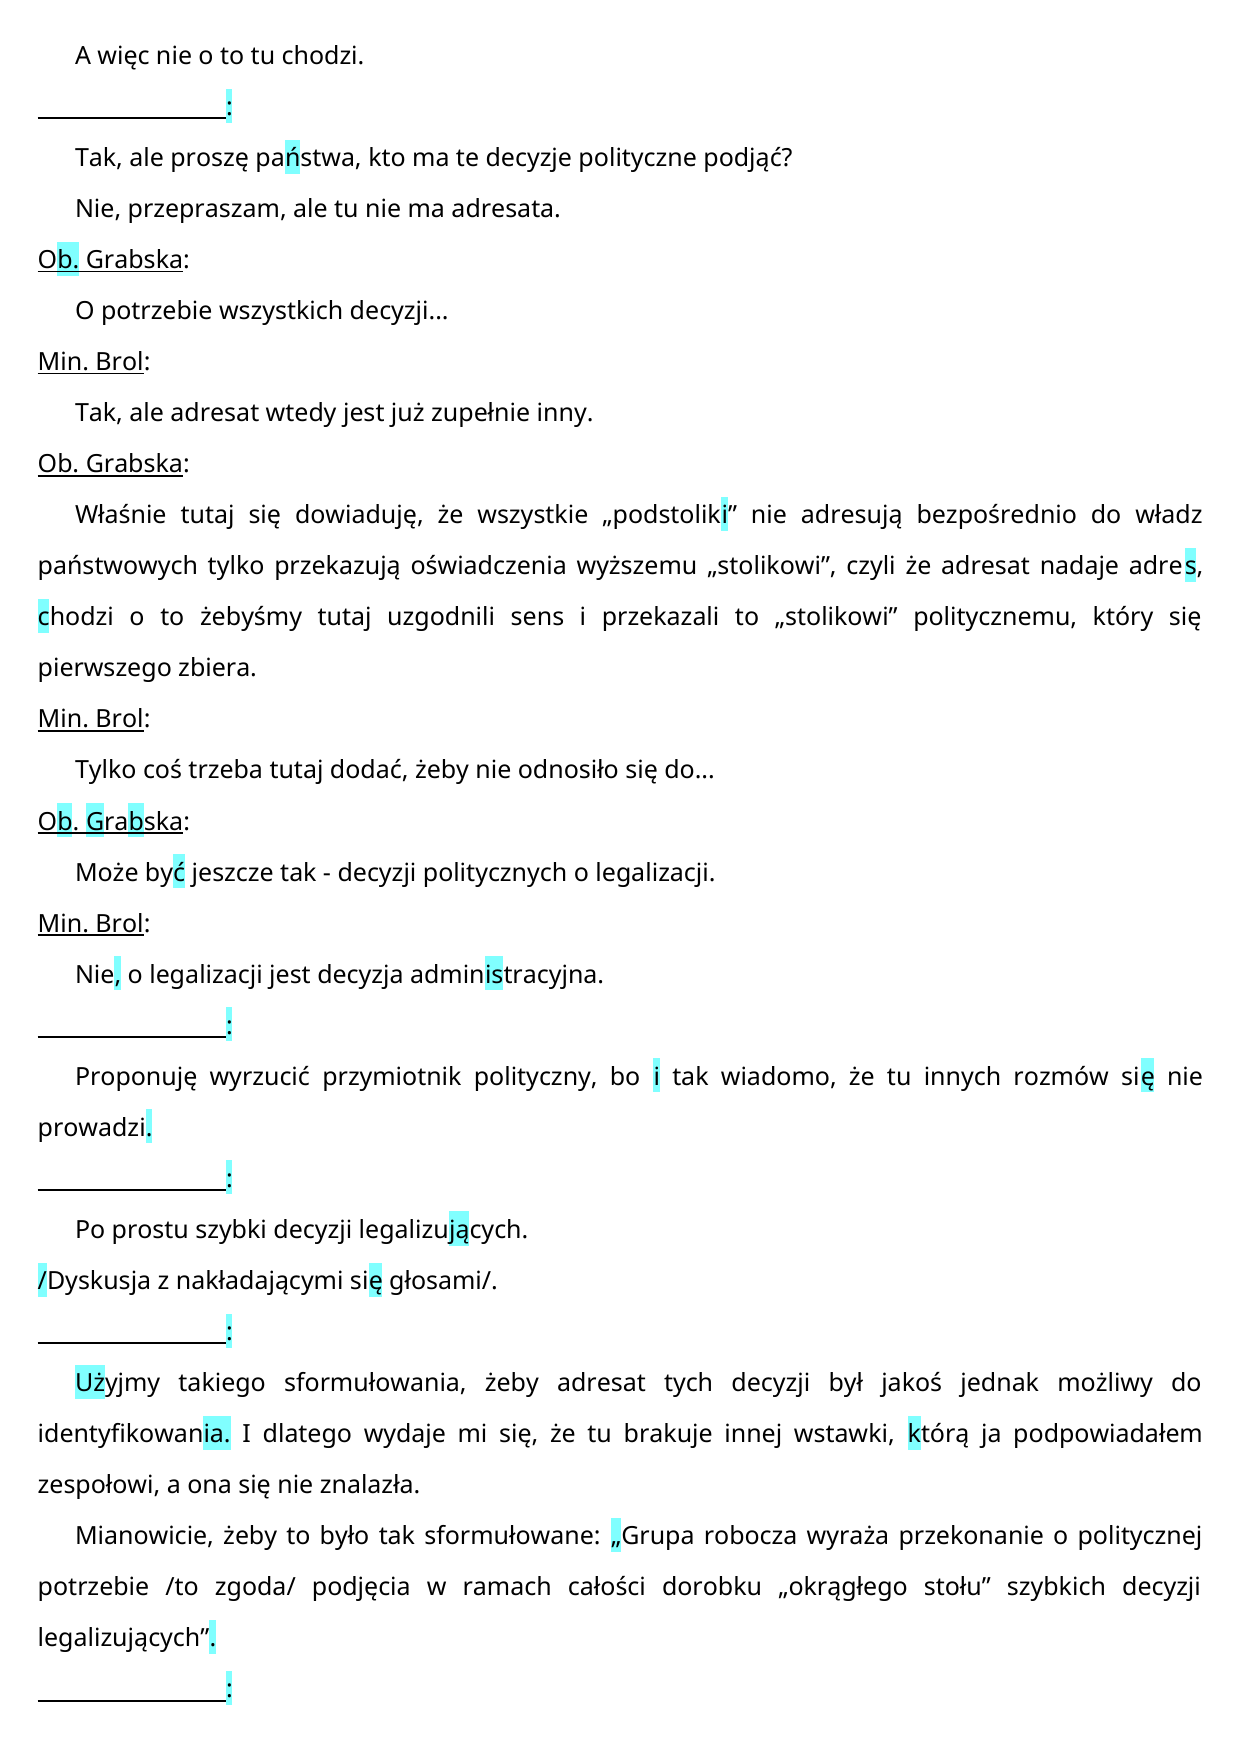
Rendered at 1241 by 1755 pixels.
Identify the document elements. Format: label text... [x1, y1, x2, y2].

text Tak, ale proszę państwa, kto ma te decyzje polityczne podjąć? [37, 139, 1203, 174]
text Nie, o legalizacji jest decyzja administracyjna. [37, 956, 1203, 990]
text /Dyskusja z nakładającymi się głosami/. [37, 1262, 1203, 1297]
text Ob. Grabska: [37, 242, 1203, 276]
text : [37, 1160, 1203, 1194]
text Min. Brol: [37, 701, 1203, 735]
text O potrzebie wszystkich decyzji... [37, 293, 1203, 327]
text : [37, 1007, 1203, 1041]
text Min. Brol: [37, 905, 1203, 939]
text : [37, 1313, 1203, 1348]
text Właśnie tutaj się dowiaduję, że wszystkie „podstoliki” nie adresują bezpośrednio do władz państwowych tylko przekazują oświadczenia wyższemu „stolikowi”, czyli że adresat nadaje adres, chodzi o to żebyśmy tutaj uzgodnili sens i przekazali to „stolikowi” politycznemu, który się pierwszego zbiera. [37, 497, 1203, 684]
text Proponuję wyrzucić przymiotnik polityczny, bo i tak wiadomo, że tu innych rozmów się nie prowadzi. [37, 1058, 1203, 1143]
text Użyjmy takiego sformułowania, żeby adresat tych decyzji był jakoś jednak możliwy do identyfikowania. I dlatego wydaje mi się, że tu brakuje innej wstawki, którą ja podpowiadałem zespołowi, a ona się nie znalazła. [37, 1364, 1203, 1501]
text A więc nie o to tu chodzi. [37, 37, 1203, 72]
text Może być jeszcze tak - decyzji politycznych o legalizacji. [37, 854, 1203, 888]
text Nie, przepraszam, ale tu nie ma adresata. [37, 191, 1203, 225]
text : [37, 1671, 1203, 1705]
text Tylko coś trzeba tutaj dodać, żeby nie odnosiło się do... [37, 752, 1203, 786]
text Min. Brol: [37, 344, 1203, 378]
text Po prostu szybki decyzji legalizujących. [37, 1211, 1203, 1246]
text Ob. Grabska: [37, 446, 1203, 480]
text Ob. Grabska: [37, 803, 1203, 837]
text : [37, 88, 1203, 123]
text Mianowicie, żeby to było tak sformułowane: „Grupa robocza wyraża przekonanie o politycznej potrzebie /to zgoda/ podjęcia w ramach całości dorobku „okrągłego stołu” szybkich decyzji legalizujących”. [37, 1518, 1203, 1654]
text Tak, ale adresat wtedy jest już zupełnie inny. [37, 395, 1203, 429]
